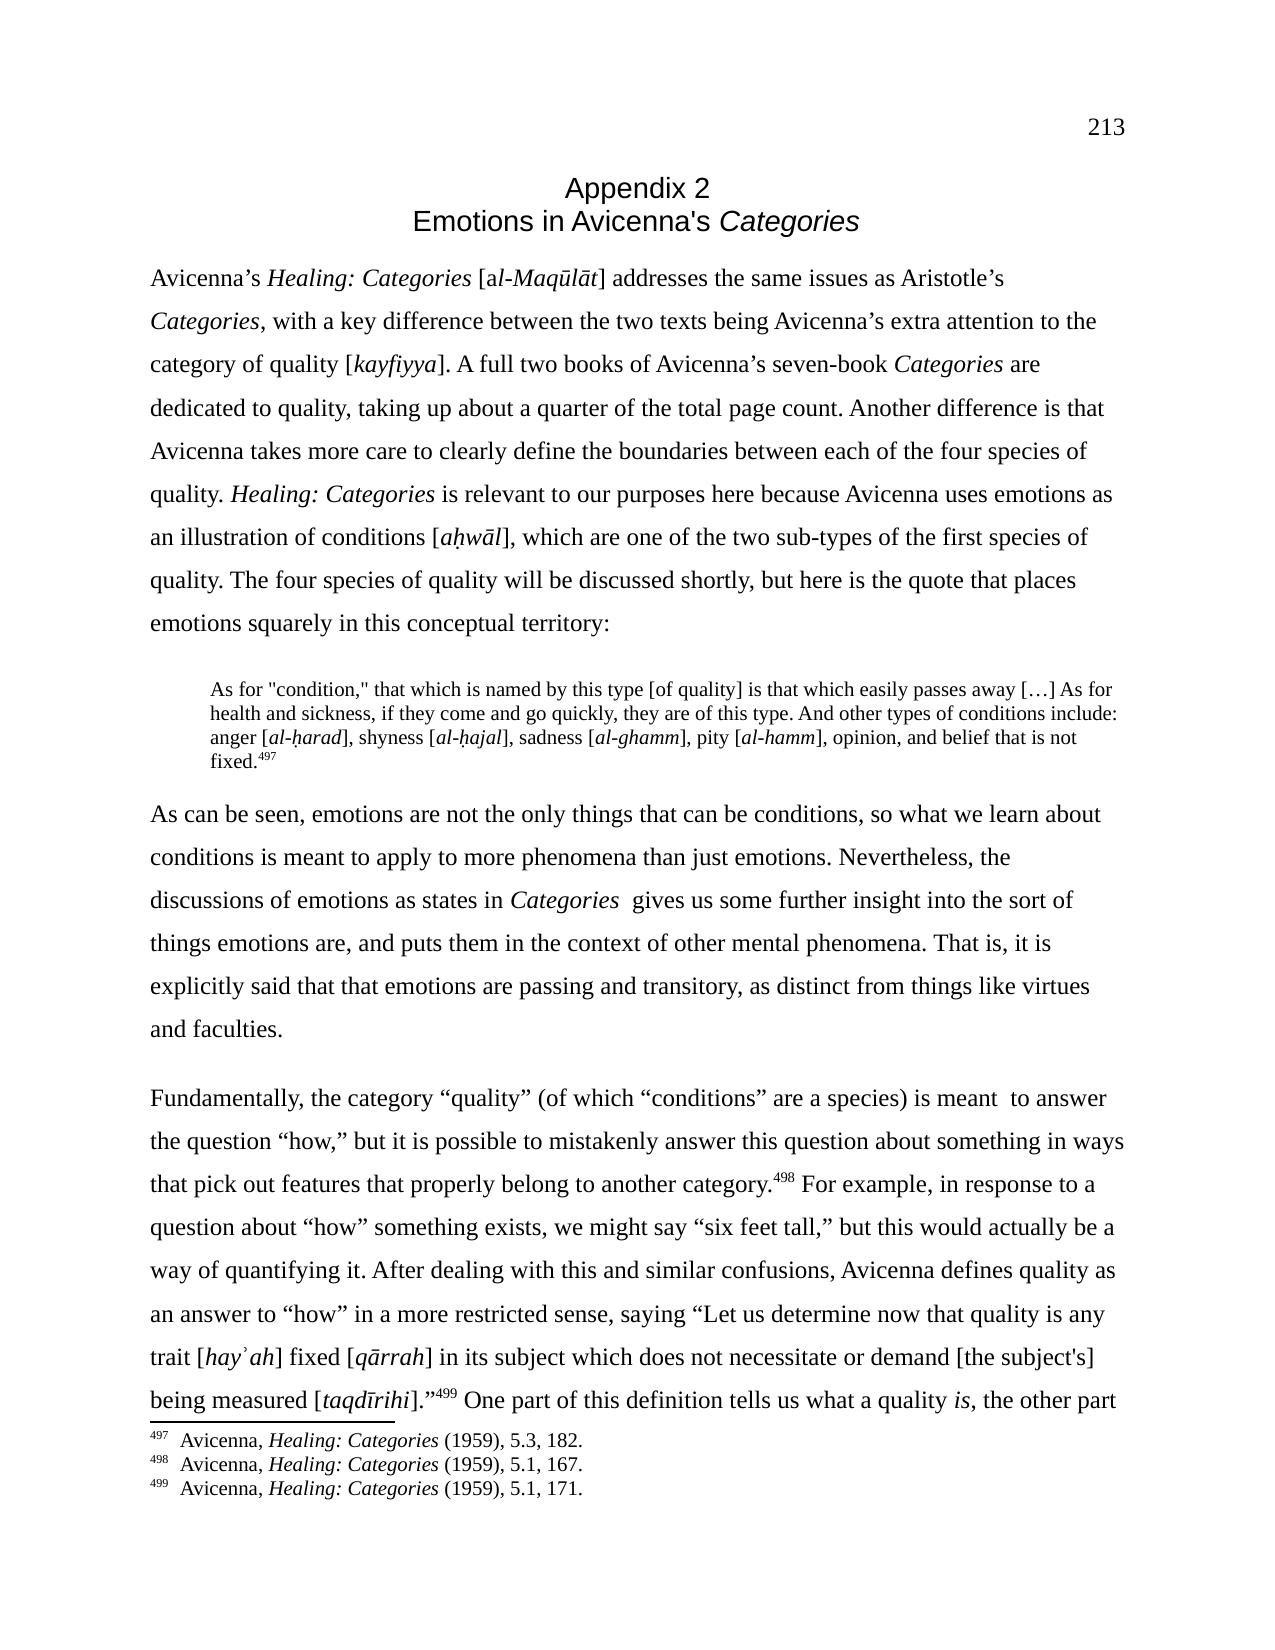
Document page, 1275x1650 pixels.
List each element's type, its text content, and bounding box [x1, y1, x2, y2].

subtitle Appendix 2 [150, 171, 1125, 204]
text As for "condition," that which is named by this type [of quality] is that which easily passes away […] As for health and sickness, if they come and go quickly, they are of this type. And other types of conditions include: anger [al-ḥarad], shyness [al-ḥajal], sadness [al-ghamm], pity [al-hamm], opinion, and belief that is not fixed. [210, 677, 1125, 773]
text Avicenna, Healing: Categories (1959), 5.1, 167. [150, 1452, 1125, 1476]
text Avicenna, Healing: Categories (1959), 5.3, 182. [150, 1428, 1125, 1452]
text Fundamentally, the category “quality” (of which “conditions” are a species) is meant to answer the question “how,” but it is possible to mistakenly answer this question about something in ways that pick out features that properly belong to another category. For example, in response to a question about “how” something exists, we might say “six feet tall,” but this would actually be a way of quantifying it. After dealing with this and similar confusions, Avicenna defines quality as an answer to “how” in a more restricted sense, saying “Let us determine now that quality is any trait [hayʾah] fixed [qārrah] in its subject which does not necessitate or demand [the subject's] being measured [taqdīrihi].” One part of this definition tells us what a quality is, the other part [150, 1083, 1125, 1414]
text Avicenna, Healing: Categories (1959), 5.1, 171. [150, 1476, 1125, 1500]
text Avicenna’s Healing: Categories [al-Maqūlāt] addresses the same issues as Aristotle’s Categories, with a key difference between the two texts being Avicenna’s extra attention to the category of quality [kayfiyya]. A full two books of Avicenna’s seven-book Categories are dedicated to quality, taking up about a quarter of the total page count. Another difference is that Avicenna takes more care to clearly define the boundaries between each of the four species of quality. Healing: Categories is relevant to our purposes here because Avicenna uses emotions as an illustration of conditions [aḥwāl], which are one of the two sub-types of the first species of quality. The four species of quality will be discussed shortly, but here is the quote that places emotions squarely in this conceptual territory: [150, 263, 1125, 637]
subtitle Emotions in Avicenna's Categories [150, 204, 1125, 238]
text As can be seen, emotions are not the only things that can be conditions, so what we learn about conditions is meant to apply to more phenomena than just emotions. Nevertheless, the discussions of emotions as states in Categories gives us some further insight into the sort of things emotions are, and puts them in the context of other mental phenomena. That is, it is explicitly said that that emotions are passing and transitory, as distinct from things like virtues and faculties. [150, 799, 1125, 1043]
